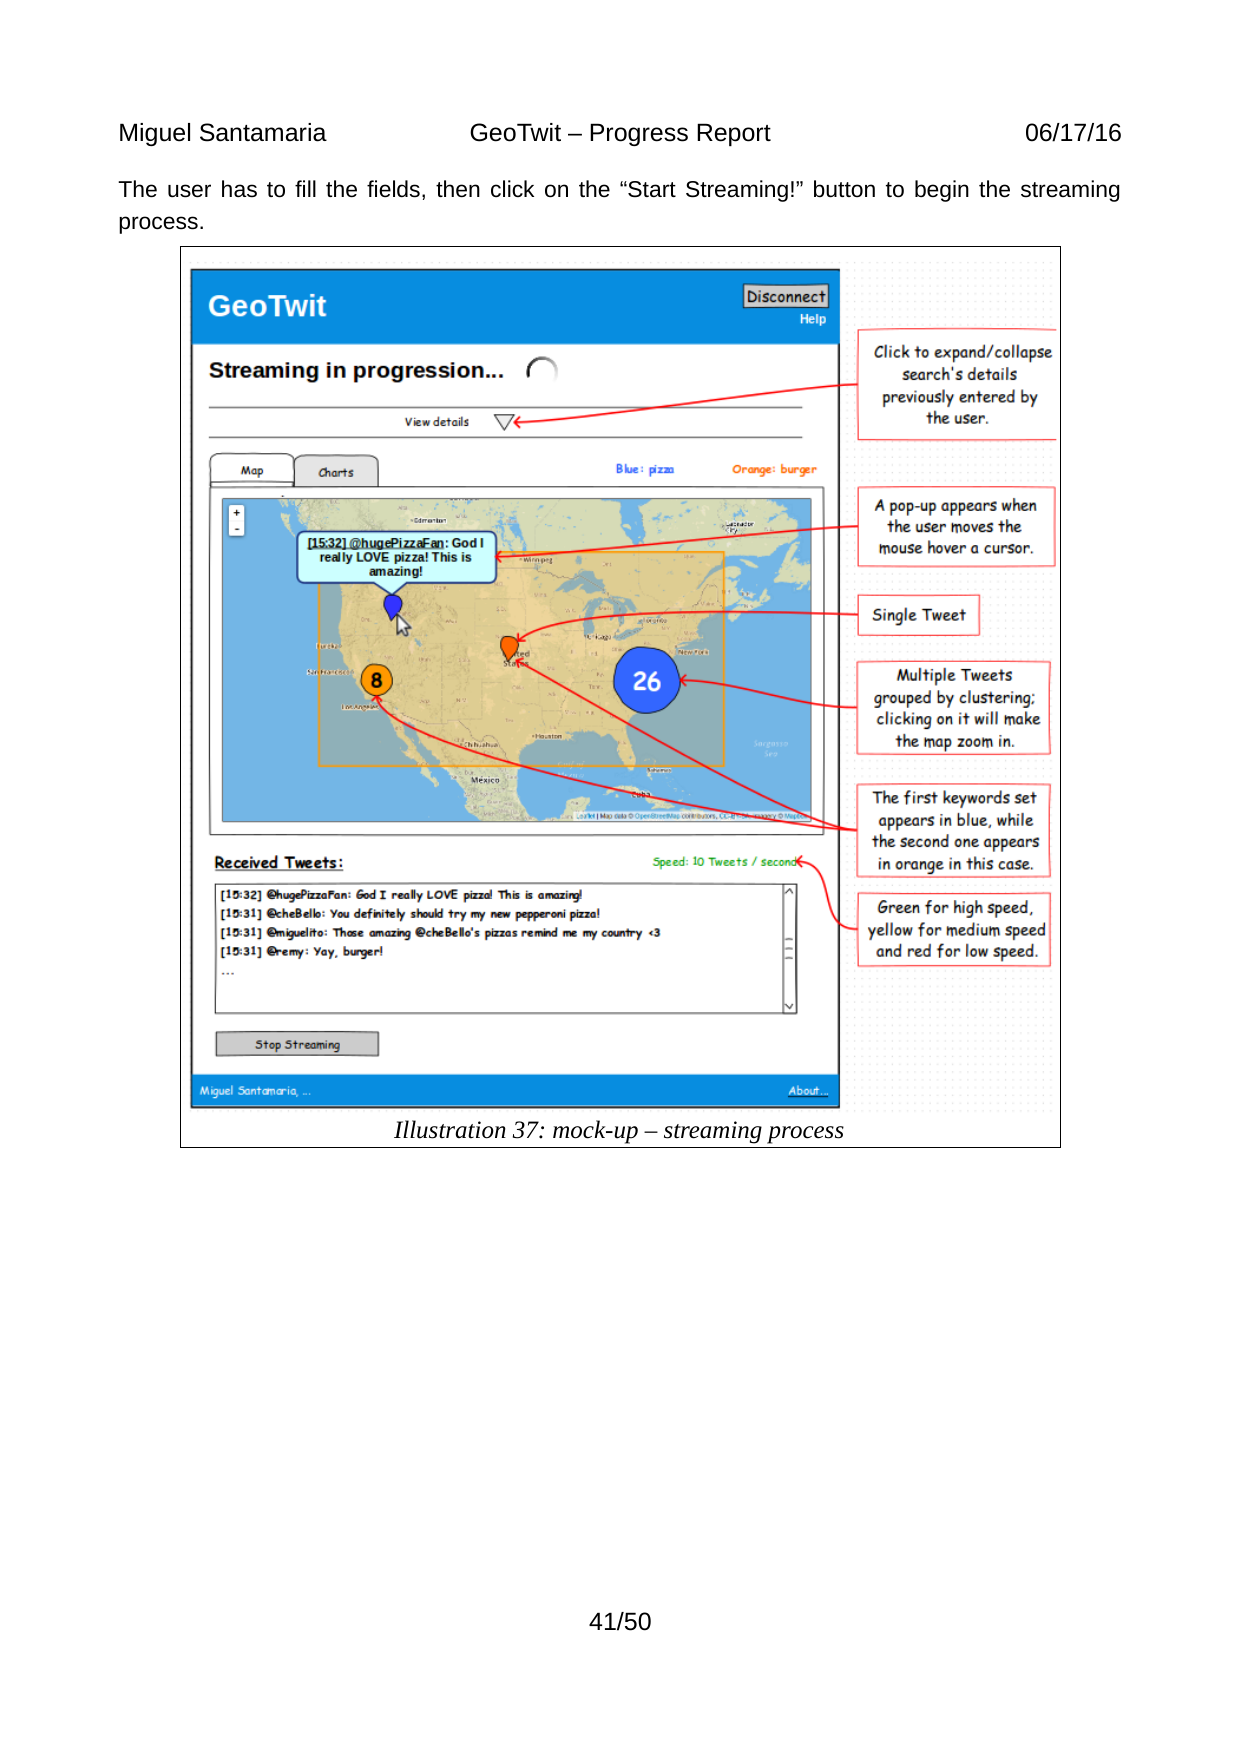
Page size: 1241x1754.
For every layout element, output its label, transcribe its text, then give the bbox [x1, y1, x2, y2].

text [181, 247, 1060, 1147]
picture [183, 261, 1057, 1116]
text Illustration 37: mock-up – streaming process [183, 1116, 1057, 1144]
text The user has to fill the fields, then click on the “Start Streaming!” button to begin the streaming process. [118, 176, 1122, 234]
